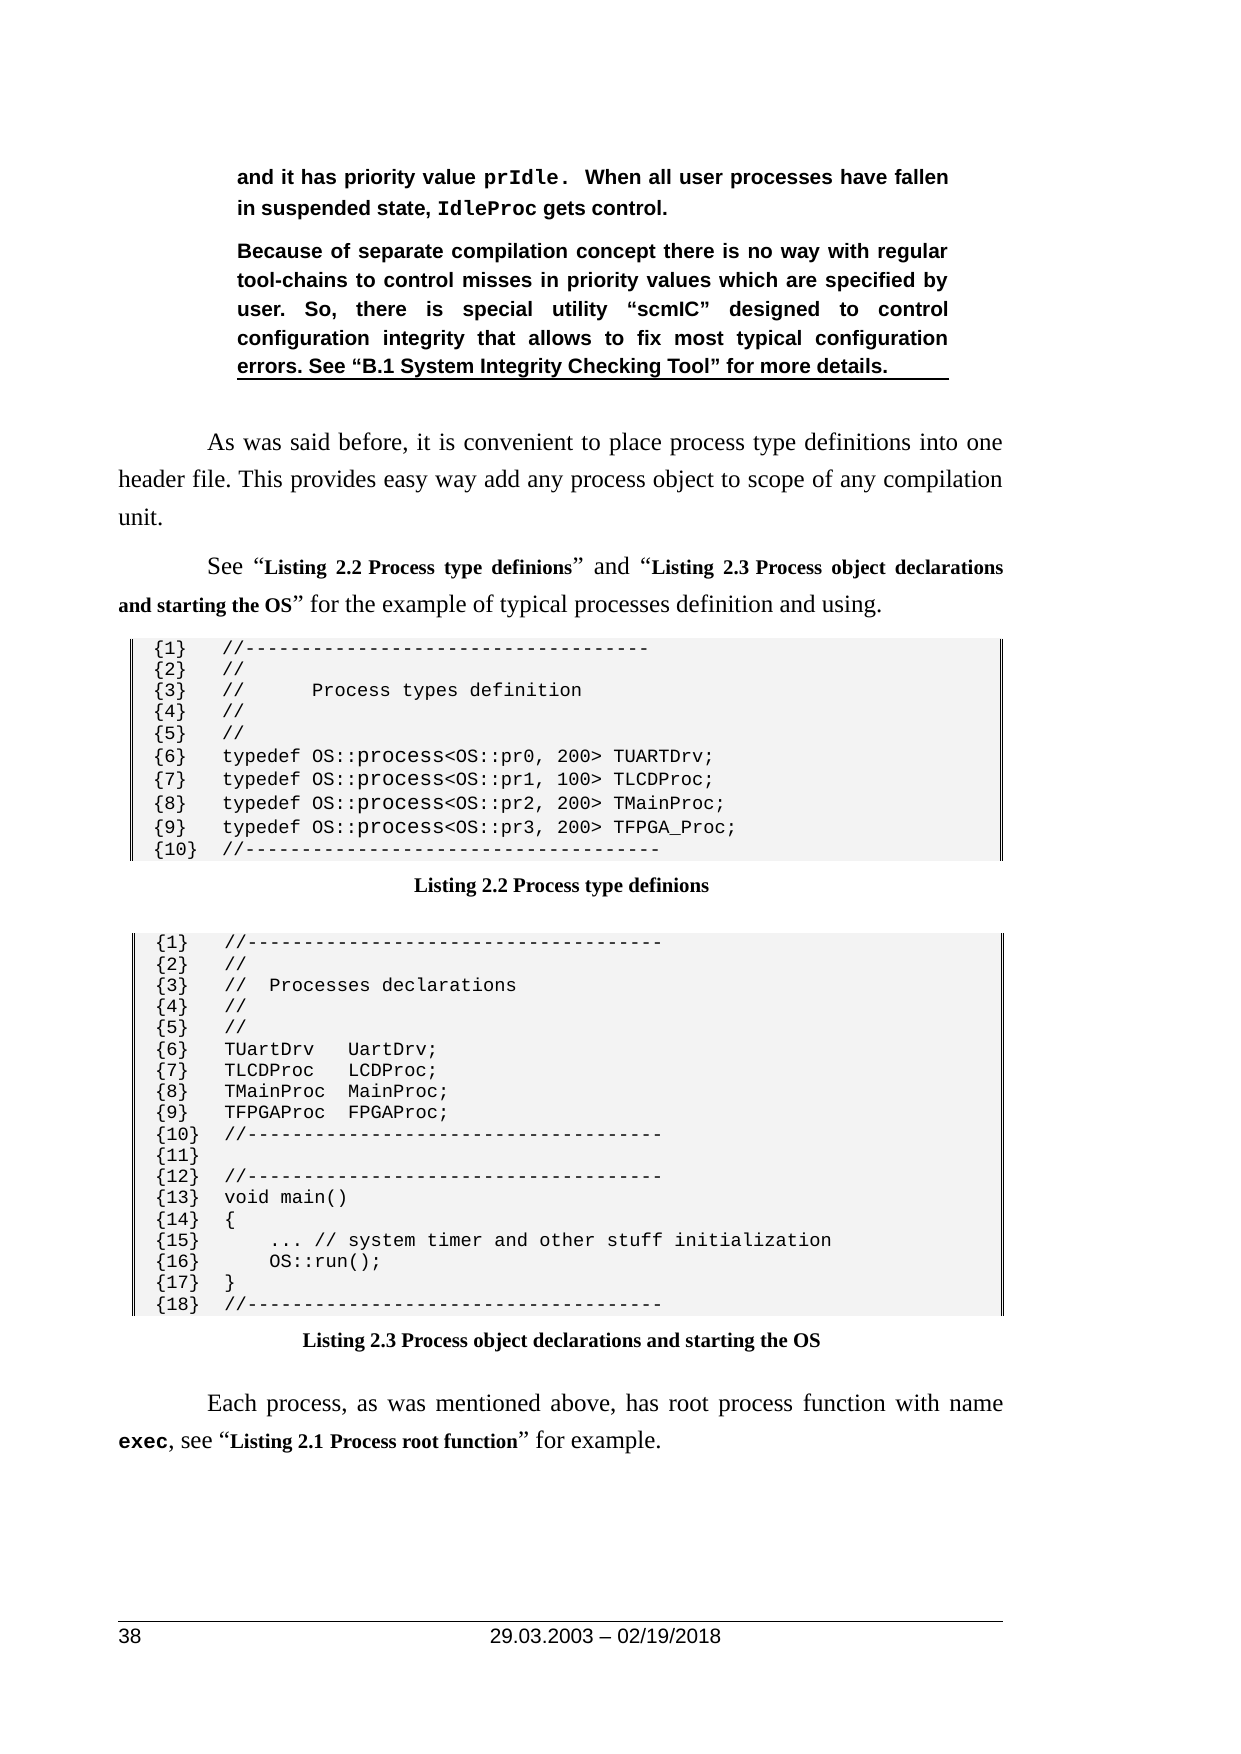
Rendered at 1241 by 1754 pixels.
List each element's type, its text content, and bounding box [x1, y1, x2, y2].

list void main() [135, 1188, 1001, 1209]
list typedef OS::process<OS::pr2, 200> TMainProc; [133, 792, 1000, 816]
list //------------------------------------- [135, 1167, 1001, 1188]
text See “Listing 2.2 Process type definions” and “Listing 2.3 Process object declarations and starting the OS” for the example of typical processes definition and using. [118, 551, 1004, 617]
list TUartDrv UartDrv; [135, 1039, 1001, 1061]
list // [133, 660, 1000, 681]
text Listing 2.3 Process object declarations and starting the OS [119, 1328, 1004, 1352]
text Listing 2.2 Process type definions [119, 873, 1004, 897]
text Because of separate compilation concept there is no way with regular tool-chains to control misses in priority values which are specified by user. So, there is special utility “scmIC” designed to control configuration integrity that allows to fix most typical configuration errors. See “B.1 System Integrity Checking Tool” for more details. [237, 239, 949, 378]
list //------------------------------------ [130, 638, 1000, 660]
list TMainProc MainProc; [135, 1082, 1001, 1103]
list ... // system timer and other stuff initialization [135, 1231, 1001, 1252]
list } [135, 1273, 1001, 1294]
list // [135, 997, 1001, 1018]
text As was said before, it is convenient to place process type definitions into one header file. This provides easy way add any process object to scope of any compilation unit. [118, 427, 1004, 530]
list //------------------------------------- [135, 933, 1001, 954]
text Each process, as was mentioned above, has root process function with name exec, see “Listing 2.1 Process root function” for example. [118, 1388, 1004, 1455]
list //------------------------------------- [133, 839, 1000, 861]
list // Processes declarations [135, 976, 1001, 997]
list OS::run(); [135, 1252, 1001, 1273]
list typedef OS::process<OS::pr3, 200> TFPGA_Proc; [133, 816, 1000, 839]
list // [135, 954, 1001, 976]
list TFPGAProc FPGAProc; [135, 1103, 1001, 1124]
list //------------------------------------- [135, 1294, 1001, 1316]
list // [133, 723, 1000, 745]
list // Process types definition [133, 681, 1000, 702]
list typedef OS::process<OS::pr0, 200> TUARTDrv; [133, 745, 1000, 768]
list //------------------------------------- [135, 1124, 1001, 1146]
list // [133, 702, 1000, 723]
list typedef OS::process<OS::pr1, 100> TLCDProc; [133, 768, 1000, 792]
list { [135, 1209, 1001, 1231]
text and it has priority value prIdle. When all user processes have fallen in suspended state, IdleProc gets control. [237, 165, 949, 222]
list TLCDProc LCDProc; [135, 1061, 1001, 1082]
list // [135, 1018, 1001, 1039]
